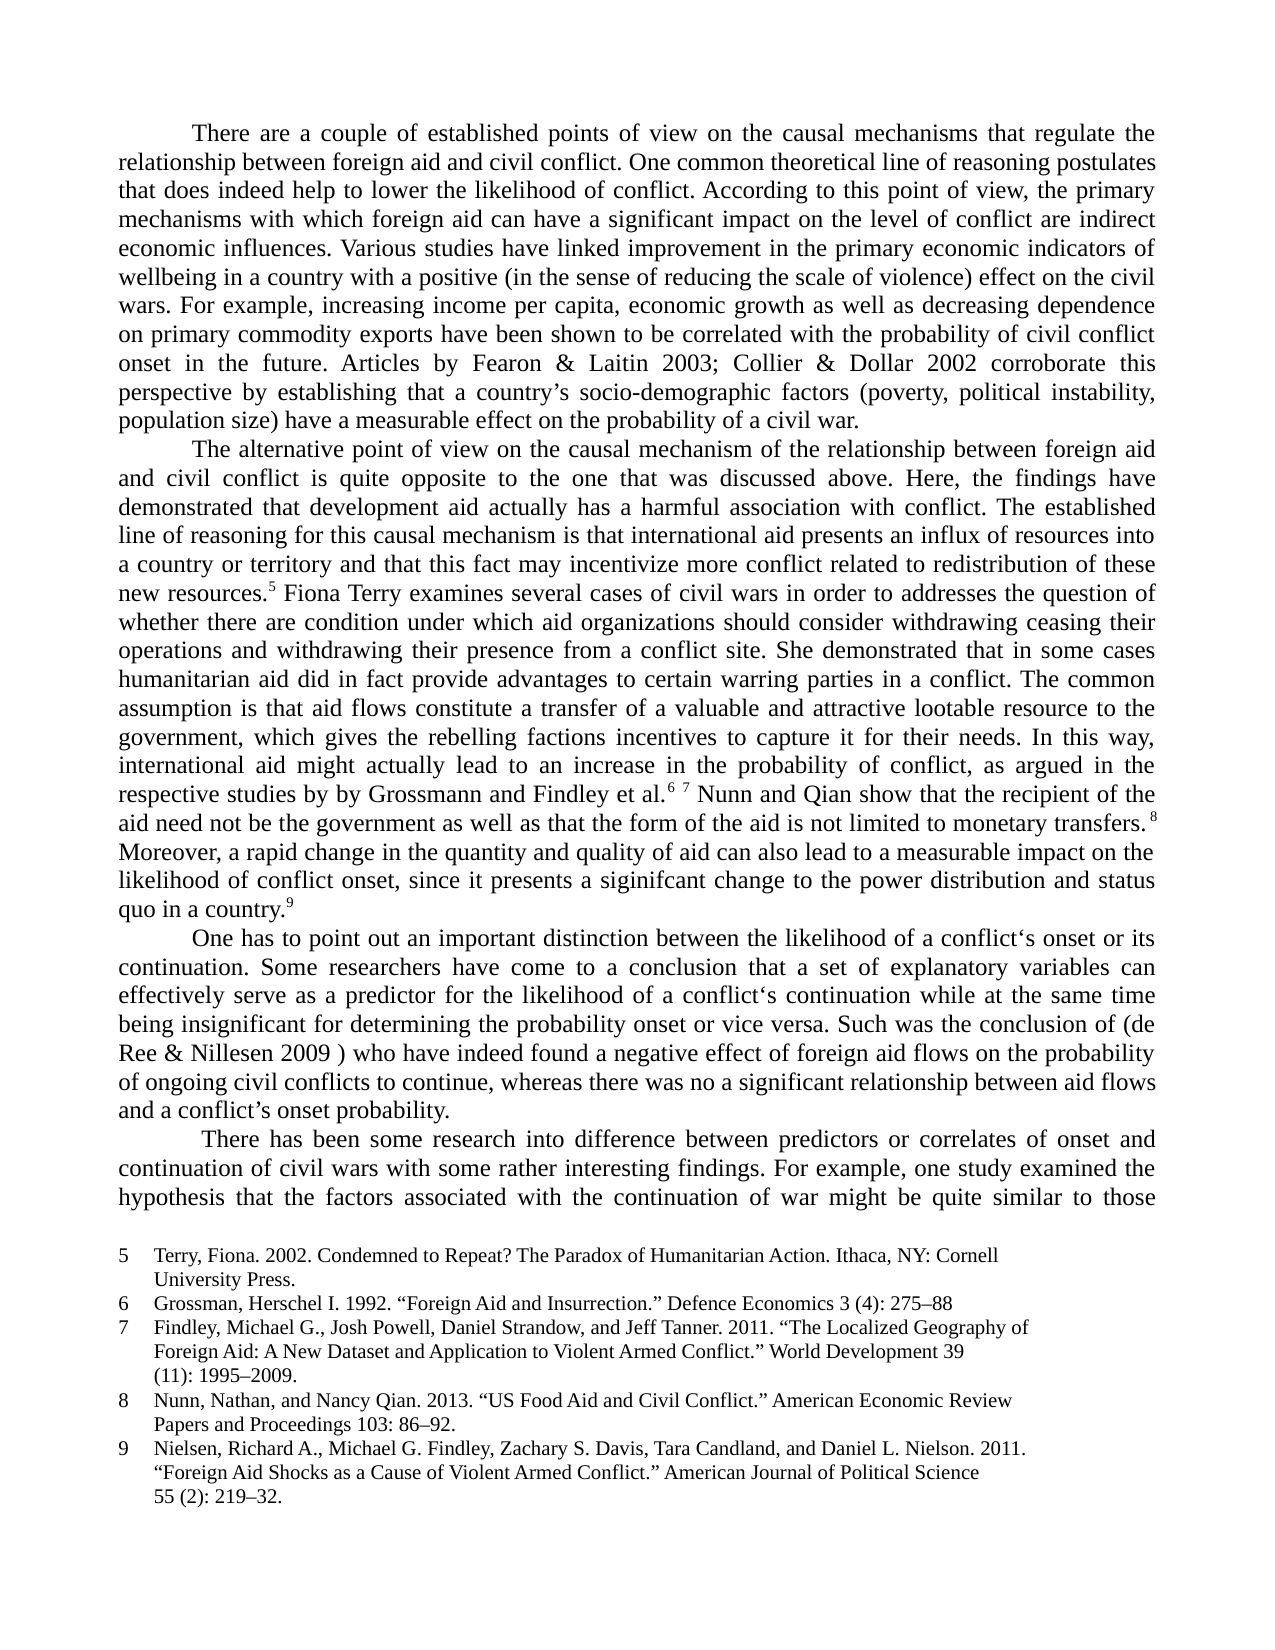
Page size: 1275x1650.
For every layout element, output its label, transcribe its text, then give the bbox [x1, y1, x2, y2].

text One has to point out an important distinction between the likelihood of a conflict‘s onset or its continuation. Some researchers have come to a conclusion that a set of explanatory variables can effectively serve as a predictor for the likelihood of a conflict‘s continuation while at the same time being insignificant for determining the probability onset or vice versa. Such was the conclusion of (de Ree & Nillesen 2009 ) who have indeed found a negative effect of foreign aid flows on the probability of ongoing civil conflicts to continue, whereas there was no a significant relationship between aid flows and a conflict’s onset probability. [118, 923, 1157, 1124]
text The alternative point of view on the causal mechanism of the relationship between foreign aid and civil conflict is quite opposite to the one that was discussed above. Here, the findings have demonstrated that development aid actually has a harmful association with conflict. The established line of reasoning for this causal mechanism is that international aid presents an influx of resources into a country or territory and that this fact may incentivize more conflict related to redistribution of these new resources. Fiona Terry examines several cases of civil wars in order to addresses the question of whether there are condition under which aid organizations should consider withdrawing ceasing their operations and withdrawing their presence from a conflict site. She demonstrated that in some cases humanitarian aid did in fact provide advantages to certain warring parties in a conflict. The common assumption is that aid flows constitute a transfer of a valuable and attractive lootable resource to the government, which gives the rebelling factions incentives to capture it for their needs. In this way, international aid might actually lead to an increase in the probability of conflict, as argued in the respective studies by by Grossmann and Findley et al. Nunn and Qian show that the recipient of the aid need not be the government as well as that the form of the aid is not limited to monetary transfers. Moreover, a rapid change in the quantity and quality of aid can also lead to a measurable impact on the likelihood of conflict onset, since it presents a siginifcant change to the power distribution and status quo in a country. [118, 434, 1157, 923]
text Nielsen, Richard A., Michael G. Findley, Zachary S. Davis, Tara Candland, and Daniel L. Nielson. 2011. “Foreign Aid Shocks as a Cause of Violent Armed Conflict.” American Journal of Political Science 55 (2): 219–32. [118, 1436, 1157, 1532]
text Grossman, Herschel I. 1992. “Foreign Aid and Insurrection.” Defence Economics 3 (4): 275–88 [118, 1291, 1157, 1315]
text Nunn, Nathan, and Nancy Qian. 2013. “US Food Aid and Civil Conflict.” American Economic Review Papers and Proceedings 103: 86–92. [118, 1387, 1157, 1436]
text There are a couple of established points of view on the causal mechanisms that regulate the relationship between foreign aid and civil conflict. One common theoretical line of reasoning postulates that does indeed help to lower the likelihood of conflict. According to this point of view, the primary mechanisms with which foreign aid can have a significant impact on the level of conflict are indirect economic influences. Various studies have linked improvement in the primary economic indicators of wellbeing in a country with a positive (in the sense of reducing the scale of violence) effect on the civil wars. For example, increasing income per capita, economic growth as well as decreasing dependence on primary commodity exports have been shown to be correlated with the probability of civil conflict onset in the future. Articles by Fearon & Laitin 2003; Collier & Dollar 2002 corroborate this perspective by establishing that a country’s socio-demographic factors (poverty, political instability, population size) have a measurable effect on the probability of a civil war. [118, 118, 1157, 434]
text Terry, Fiona. 2002. Condemned to Repeat? The Paradox of Humanitarian Action. Ithaca, NY: Cornell University Press. [118, 1243, 1157, 1291]
text Findley, Michael G., Josh Powell, Daniel Strandow, and Jeff Tanner. 2011. “The Localized Geography of Foreign Aid: A New Dataset and Application to Violent Armed Conflict.” World Development 39 (11): 1995–2009. [118, 1315, 1157, 1387]
text There has been some research into difference between predictors or correlates of onset and continuation of civil wars with some rather interesting findings. For example, one study examined the hypothesis that the factors associated with the continuation of war might be quite similar to those [118, 1124, 1157, 1211]
